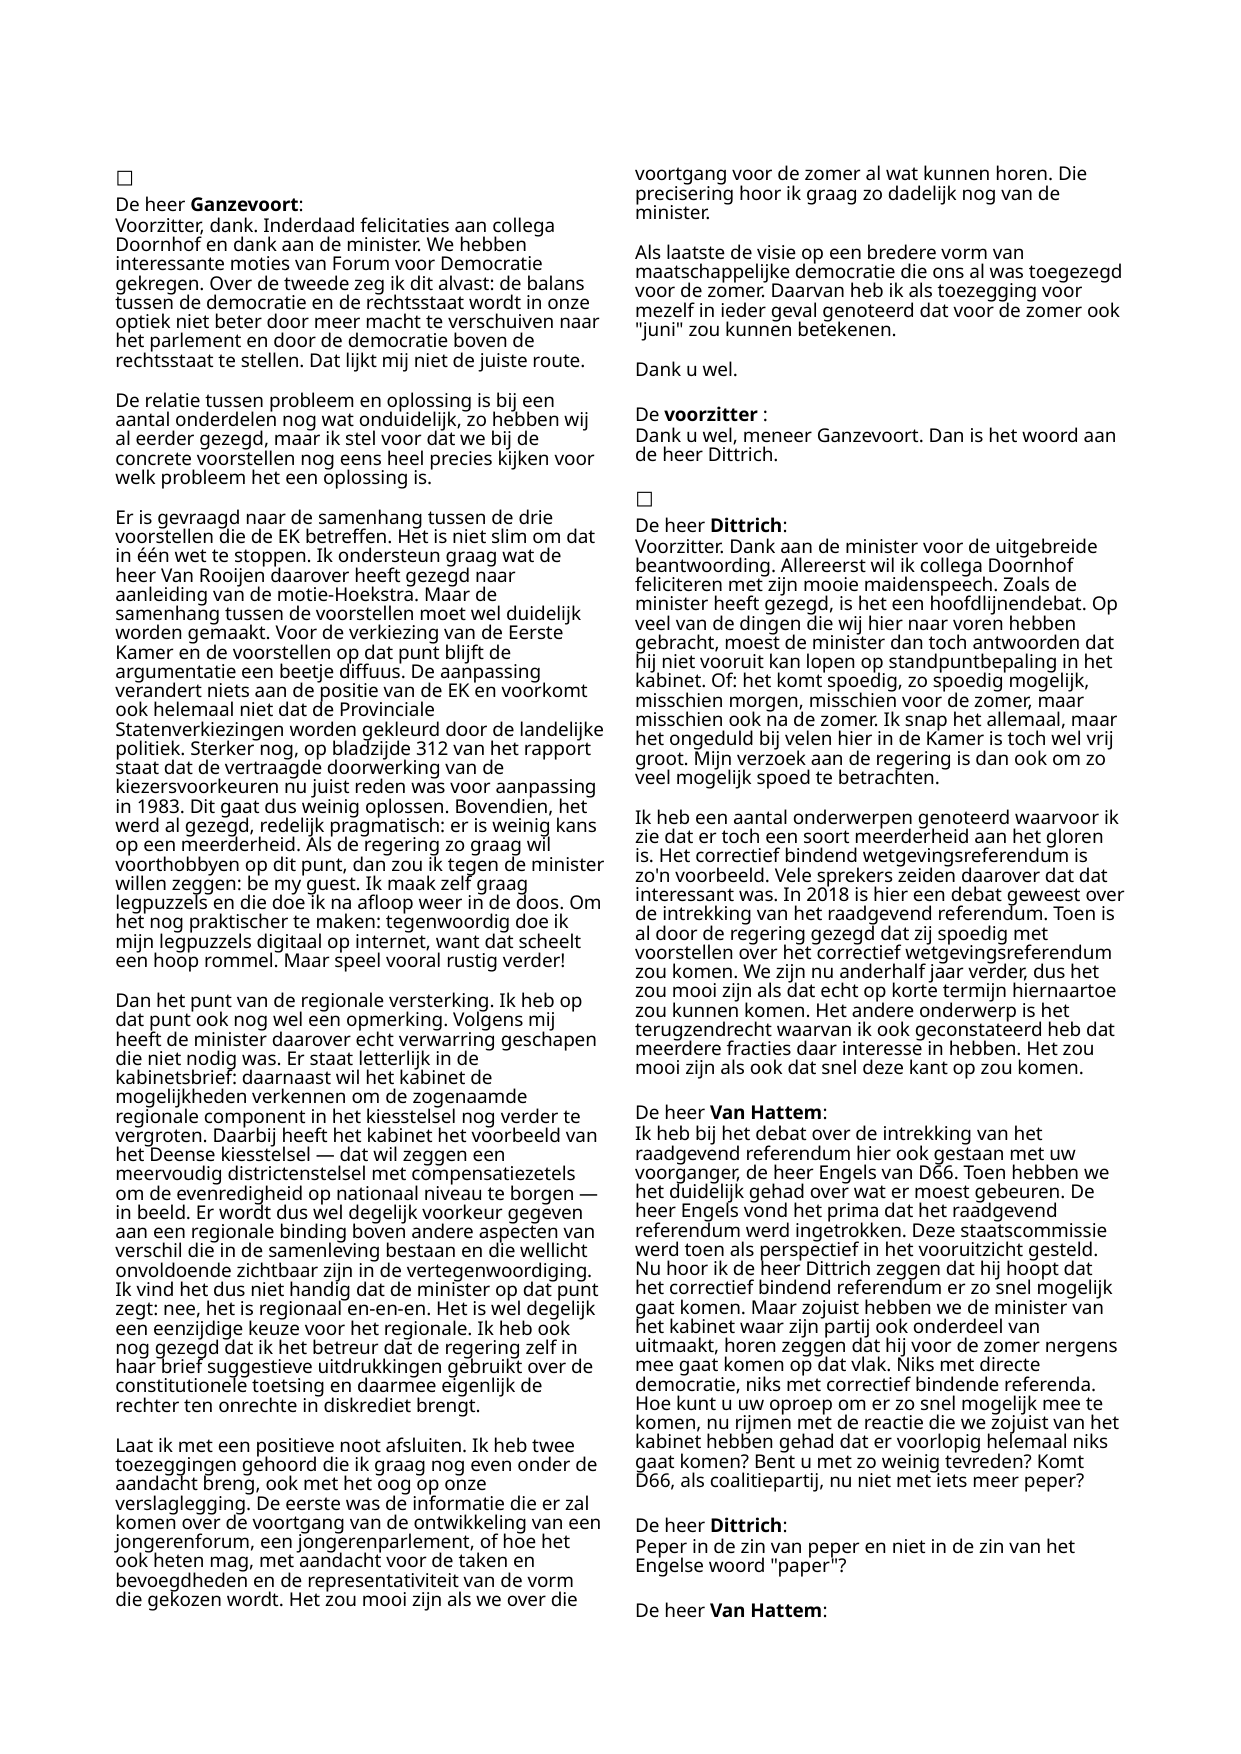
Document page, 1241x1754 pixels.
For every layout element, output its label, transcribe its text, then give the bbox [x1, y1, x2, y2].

text voortgang voor de zomer al wat kunnen horen. Die precisering hoor ik graag zo dadelijk nog van de minister. [635, 165, 1125, 223]
text Voorzitter, dank. Inderdaad felicitaties aan collega Doornhof en dank aan de minister. We hebben interessante moties van Forum voor Democratie gekregen. Over de tweede zeg ik dit alvast: de balans tussen de democratie en de rechtsstaat wordt in onze optiek niet beter door meer macht te verschuiven naar het parlement en door de democratie boven de rechtsstaat te stellen. Dat lijkt mij niet de juiste route. [115, 217, 605, 371]
text Voorzitter. Dank aan de minister voor de uitgebreide beantwoording. Allereerst wil ik collega Doornhof feliciteren met zijn mooie maidenspeech. Zoals de minister heeft gezegd, is het een hoofdlijnendebat. Op veel van de dingen die wij hier naar voren hebben gebracht, moest de minister dan toch antwoorden dat hij niet vooruit kan lopen op standpuntbepaling in het kabinet. Of: het komt spoedig, zo spoedig mogelijk, misschien morgen, misschien voor de zomer, maar misschien ook na de zomer. Ik snap het allemaal, maar het ongeduld bij velen hier in de Kamer is toch wel vrij groot. Mijn verzoek aan de regering is dan ook om zo veel mogelijk spoed te betrachten. [635, 538, 1125, 788]
text Ik heb een aantal onderwerpen genoteerd waarvoor ik zie dat er toch een soort meerderheid aan het gloren is. Het correctief bindend wetgevingsreferendum is zo'n voorbeeld. Vele sprekers zeiden daarover dat dat interessant was. In 2018 is hier een debat geweest over de intrekking van het raadgevend referendum. Toen is al door de regering gezegd dat zij spoedig met voorstellen over het correctief wetgevingsreferendum zou komen. We zijn nu anderhalf jaar verder, dus het zou mooi zijn als dat echt op korte termijn hiernaartoe zou kunnen komen. Het andere onderwerp is het terugzendrecht waarvan ik ook geconstateerd heb dat meerdere fracties daar interesse in hebben. Het zou mooi zijn als ook dat snel deze kant op zou komen. [635, 809, 1125, 1079]
text Ik heb bij het debat over de intrekking van het raadgevend referendum hier ook gestaan met uw voorganger, de heer Engels van D66. Toen hebben we het duidelijk gehad over wat er moest gebeuren. De heer Engels vond het prima dat het raadgevend referendum werd ingetrokken. Deze staatscommissie werd toen als perspectief in het vooruitzicht gesteld. Nu hoor ik de heer Dittrich zeggen dat hij hoopt dat het correctief bindend referendum er zo snel mogelijk gaat komen. Maar zojuist hebben we de minister van het kabinet waar zijn partij ook onderdeel van uitmaakt, horen zeggen dat hij voor de zomer nergens mee gaat komen op dat vlak. Niks met directe democratie, niks met correctief bindende referenda. Hoe kunt u uw oproep om er zo snel mogelijk mee te komen, nu rijmen met de reactie die we zojuist van het kabinet hebben gehad dat er voorlopig helemaal niks gaat komen? Bent u met zo weinig tevreden? Komt D66, als coalitiepartij, nu niet met iets meer peper? [635, 1125, 1125, 1491]
text De relatie tussen probleem en oplossing is bij een aantal onderdelen nog wat onduidelijk, zo hebben wij al eerder gezegd, maar ik stel voor dat we bij de concrete voorstellen nog eens heel precies kijken voor welk probleem het een oplossing is. [115, 392, 605, 488]
text Als laatste de visie op een bredere vorm van maatschappelijke democratie die ons al was toegezegd voor de zomer. Daarvan heb ik als toezegging voor mezelf in ieder geval genoteerd dat voor de zomer ook "juni" zou kunnen betekenen. [635, 244, 1125, 340]
text Peper in de zin van peper en niet in de zin van het Engelse woord "paper"? [635, 1538, 1125, 1576]
text ⬜ [115, 165, 605, 191]
text De heer Ganzevoort: [115, 191, 605, 217]
text Laat ik met een positieve noot afsluiten. Ik heb twee toezeggingen gehoord die ik graag nog even onder de aandacht breng, ook met het oog op onze verslaglegging. De eerste was de informatie die er zal komen over de voortgang van de ontwikkeling van een jongerenforum, een jongerenparlement, of hoe het ook heten mag, met aandacht voor de taken en bevoegdheden en de representativiteit van de vorm die gekozen wordt. Het zou mooi zijn als we over die [115, 1437, 605, 1610]
text De voorzitter : [635, 401, 1125, 427]
text De heer Dittrich: [635, 512, 1125, 538]
text Dank u wel. [635, 361, 1125, 380]
text Er is gevraagd naar de samenhang tussen de drie voorstellen die de EK betreffen. Het is niet slim om dat in één wet te stoppen. Ik ondersteun graag wat de heer Van Rooijen daarover heeft gezegd naar aanleiding van de motie-Hoekstra. Maar de samenhang tussen de voorstellen moet wel duidelijk worden gemaakt. Voor de verkiezing van de Eerste Kamer en de voorstellen op dat punt blijft de argumentatie een beetje diffuus. De aanpassing verandert niets aan de positie van de EK en voorkomt ook helemaal niet dat de Provinciale Statenverkiezingen worden gekleurd door de landelijke politiek. Sterker nog, op bladzijde 312 van het rapport staat dat de vertraagde doorwerking van de kiezersvoorkeuren nu juist reden was voor aanpassing in 1983. Dit gaat dus weinig oplossen. Bovendien, het werd al gezegd, redelijk pragmatisch: er is weinig kans op een meerderheid. Als de regering zo graag wil voorthobbyen op dit punt, dan zou ik tegen de minister willen zeggen: be my guest. Ik maak zelf graag legpuzzels en die doe ik na afloop weer in de doos. Om het nog praktischer te maken: tegenwoordig doe ik mijn legpuzzels digitaal op internet, want dat scheelt een hoop rommel. Maar speel vooral rustig verder! [115, 509, 605, 971]
text De heer Van Hattem: [635, 1597, 1125, 1623]
text De heer Van Hattem: [635, 1099, 1125, 1125]
text Dank u wel, meneer Ganzevoort. Dan is het woord aan de heer Dittrich. [635, 427, 1125, 465]
text ⬜ [635, 486, 1125, 512]
text Dan het punt van de regionale versterking. Ik heb op dat punt ook nog wel een opmerking. Volgens mij heeft de minister daarover echt verwarring geschapen die niet nodig was. Er staat letterlijk in de kabinetsbrief: daarnaast wil het kabinet de mogelijkheden verkennen om de zogenaamde regionale component in het kiesstelsel nog verder te vergroten. Daarbij heeft het kabinet het voorbeeld van het Deense kiesstelsel — dat wil zeggen een meervoudig districtenstelsel met compensatiezetels om de evenredigheid op nationaal niveau te borgen — in beeld. Er wordt dus wel degelijk voorkeur gegeven aan een regionale binding boven andere aspecten van verschil die in de samenleving bestaan en die wellicht onvoldoende zichtbaar zijn in de vertegenwoordiging. Ik vind het dus niet handig dat de minister op dat punt zegt: nee, het is regionaal en-en-en. Het is wel degelijk een eenzijdige keuze voor het regionale. Ik heb ook nog gezegd dat ik het betreur dat de regering zelf in haar brief suggestieve uitdrukkingen gebruikt over de constitutionele toetsing en daarmee eigenlijk de rechter ten onrechte in diskrediet brengt. [115, 992, 605, 1416]
text De heer Dittrich: [635, 1512, 1125, 1538]
